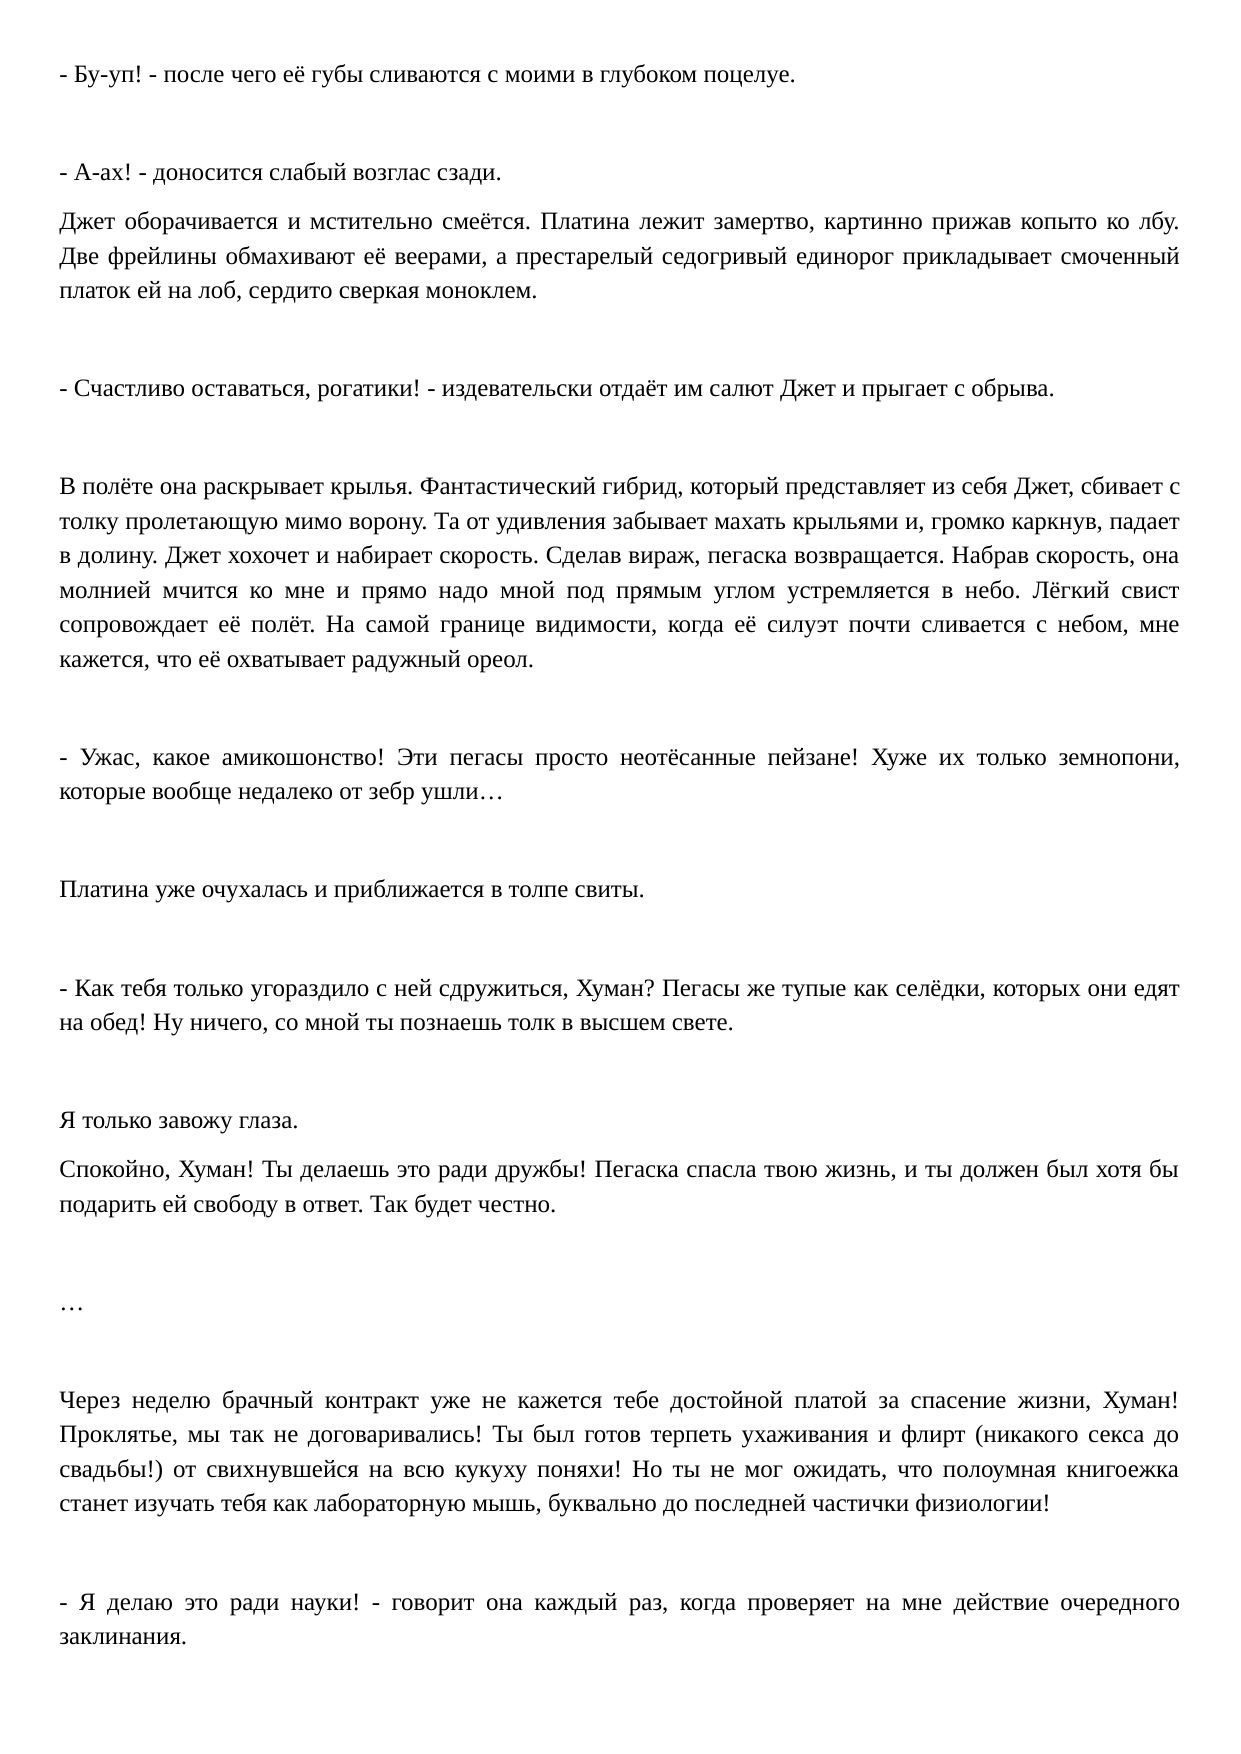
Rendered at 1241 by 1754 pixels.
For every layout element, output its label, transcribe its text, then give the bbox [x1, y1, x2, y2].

text Я только завожу глаза. [59, 1105, 1181, 1134]
text - А-ах! - доносится слабый возглас сзади. [59, 157, 1181, 186]
text - Счастливо оставаться, рогатики! - издевательски отдаёт им салют Джет и прыгает с обрыва. [59, 373, 1181, 402]
text - Бу-уп! - после чего её губы сливаются с моими в глубоком поцелуе. [59, 59, 1181, 88]
text - Как тебя только угораздило с ней сдружиться, Хуман? Пегасы же тупые как селёдки, которых они едят на обед! Ну ничего, со мной ты познаешь толк в высшем свете. [59, 973, 1181, 1036]
text - Ужас, какое амикошонство! Эти пегасы просто неотёсанные пейзане! Хуже их только земнопони, которые вообще недалеко от зебр ушли… [59, 742, 1181, 805]
text Через неделю брачный контракт уже не кажется тебе достойной платой за спасение жизни, Хуман! Проклятье, мы так не договаривались! Ты был готов терпеть ухаживания и флирт (никакого секса до свадьбы!) от свихнувшейся на всю кукуху поняхи! Но ты не мог ожидать, что полоумная книгоежка станет изучать тебя как лабораторную мышь, буквально до последней частички физиологии! [59, 1385, 1181, 1517]
text - Я делаю это ради науки! - говорит она каждый раз, когда проверяет на мне действие очередного заклинания. [59, 1587, 1181, 1650]
text Спокойно, Хуман! Ты делаешь это ради дружбы! Пегаска спасла твою жизнь, и ты должен был хотя бы подарить ей свободу в ответ. Так будет честно. [59, 1154, 1181, 1218]
text Джет оборачивается и мстительно смеётся. Платина лежит замертво, картинно прижав копыто ко лбу. Две фрейлины обмахивают её веерами, а престарелый седогривый единорог прикладывает смоченный платок ей на лоб, сердито сверкая моноклем. [59, 206, 1181, 304]
text В полёте она раскрывает крылья. Фантастический гибрид, который представляет из себя Джет, сбивает с толку пролетающую мимо ворону. Та от удивления забывает махать крыльями и, громко каркнув, падает в долину. Джет хохочет и набирает скорость. Сделав вираж, пегаска возвращается. Набрав скорость, она молнией мчится ко мне и прямо надо мной под прямым углом устремляется в небо. Лёгкий свист сопровождает её полёт. На самой границе видимости, когда её силуэт почти сливается с небом, мне кажется, что её охватывает радужный ореол. [59, 471, 1181, 673]
text … [59, 1287, 1181, 1316]
text Платина уже очухалась и приближается в толпе свиты. [59, 874, 1181, 903]
